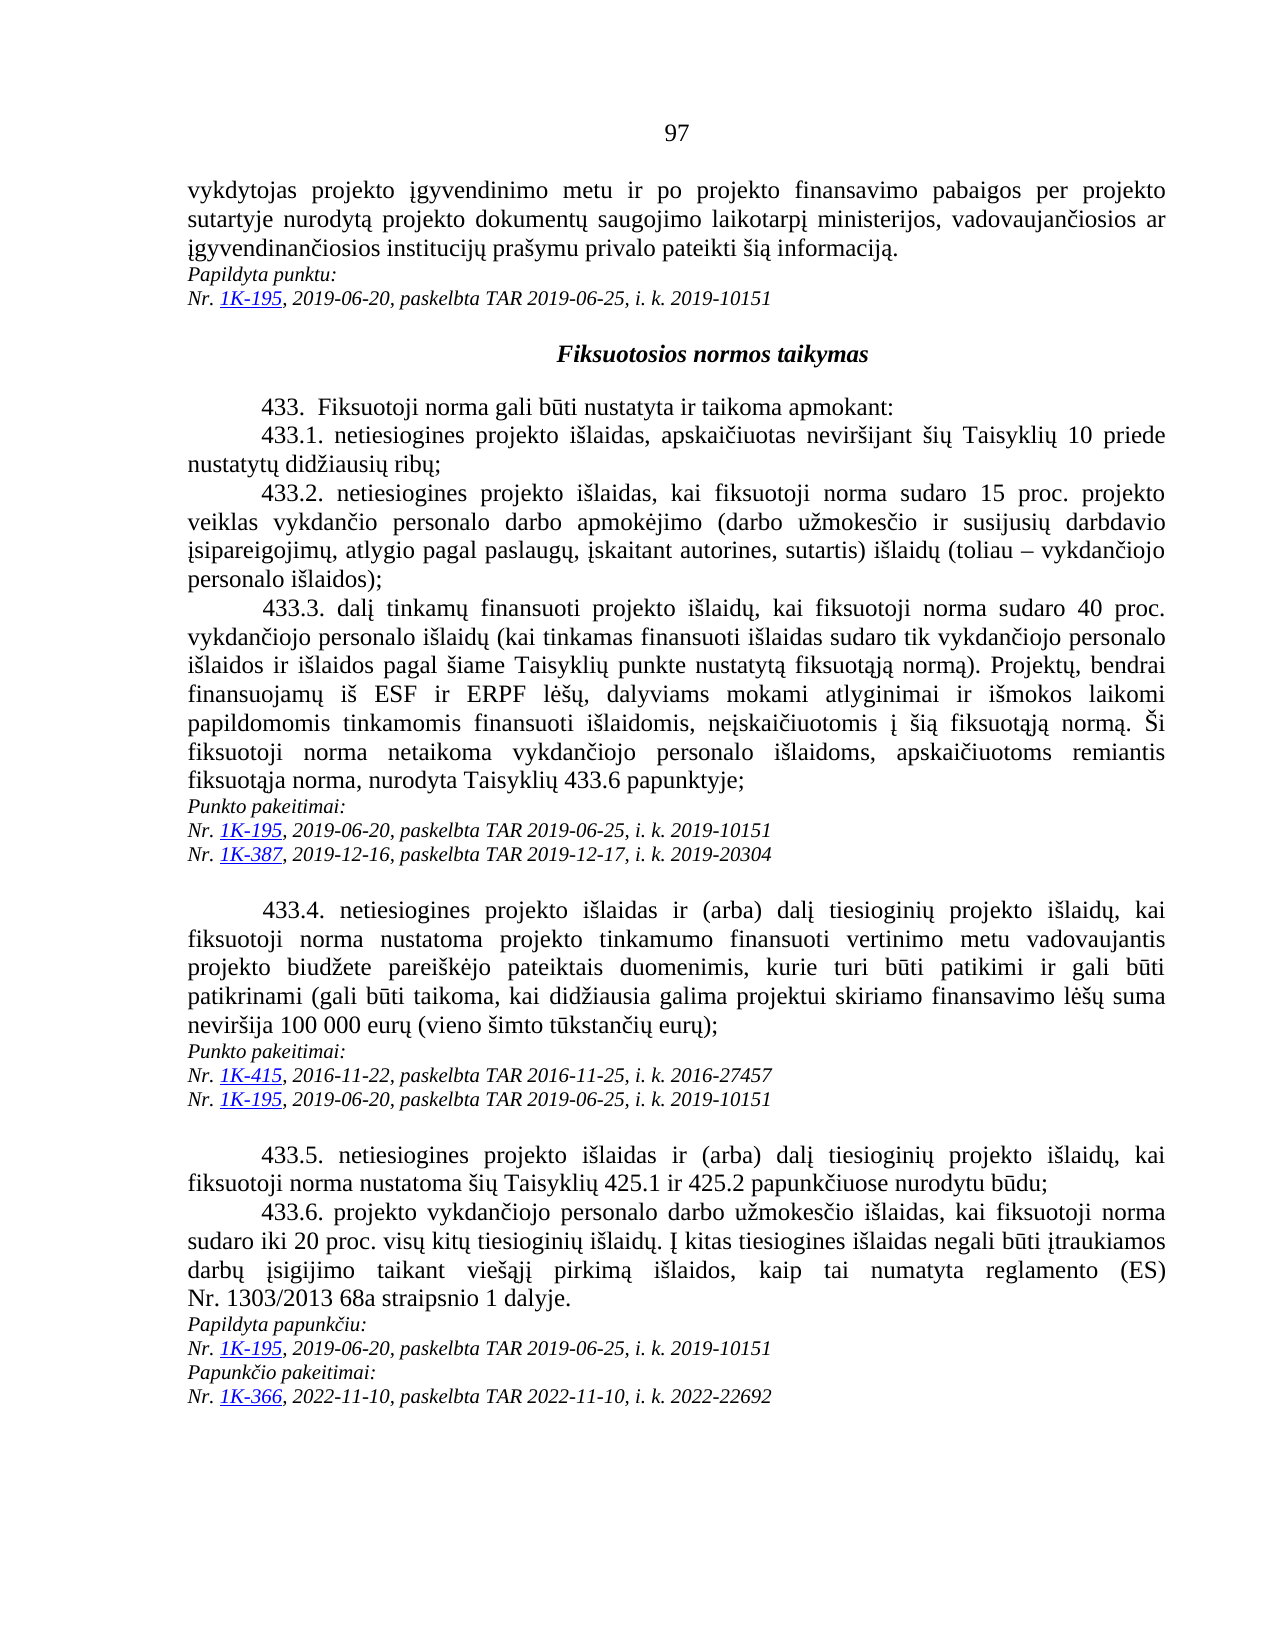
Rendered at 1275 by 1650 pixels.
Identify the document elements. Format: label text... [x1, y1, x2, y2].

text Punkto pakeitimai: [187, 794, 1167, 818]
text Nr. 1K-195, 2019-06-20, paskelbta TAR 2019-06-25, i. k. 2019-10151 [187, 818, 1167, 842]
text Papunkčio pakeitimai: [187, 1360, 1167, 1384]
text Nr. 1K-195, 2019-06-20, paskelbta TAR 2019-06-25, i. k. 2019-10151 [187, 1087, 1167, 1111]
subtitle Fiksuotosios normos taikymas [261, 339, 1167, 367]
text vykdytojas projekto įgyvendinimo metu ir po projekto finansavimo pabaigos per projekto sutartyje nurodytą projekto dokumentų saugojimo laikotarpį ministerijos, vadovaujančiosios ar įgyvendinančiosios institucijų prašymu privalo pateikti šią informaciją. [187, 176, 1167, 262]
text 433. Fiksuotoji norma gali būti nustatyta ir taikoma apmokant: [187, 392, 1167, 420]
text 433.1. netiesiogines projekto išlaidas, apskaičiuotas neviršijant šių Taisyklių 10 priede nustatytų didžiausių ribų; [187, 420, 1167, 478]
text 433.4. netiesiogines projekto išlaidas ir (arba) dalį tiesioginių projekto išlaidų, kai fiksuotoji norma nustatoma projekto tinkamumo finansuoti vertinimo metu vadovaujantis projekto biudžete pareiškėjo pateiktais duomenimis, kurie turi būti patikimi ir gali būti patikrinami (gali būti taikoma, kai didžiausia galima projektui skiriamo finansavimo lėšų suma neviršija 100 000 eurų (vieno šimto tūkstančių eurų); [187, 895, 1167, 1039]
text Nr. 1K-195, 2019-06-20, paskelbta TAR 2019-06-25, i. k. 2019-10151 [187, 1336, 1167, 1360]
text 433.5. netiesiogines projekto išlaidas ir (arba) dalį tiesioginių projekto išlaidų, kai fiksuotoji norma nustatoma šių Taisyklių 425.1 ir 425.2 papunkčiuose nurodytu būdu; [187, 1140, 1167, 1197]
text Nr. 1K-366, 2022-11-10, paskelbta TAR 2022-11-10, i. k. 2022-22692 [187, 1384, 1167, 1408]
text Papildyta papunkčiu: [187, 1312, 1167, 1336]
text Nr. 1K-415, 2016-11-22, paskelbta TAR 2016-11-25, i. k. 2016-27457 [187, 1063, 1167, 1087]
text 433.6. projekto vykdančiojo personalo darbo užmokesčio išlaidas, kai fiksuotoji norma sudaro iki 20 proc. visų kitų tiesioginių išlaidų. Į kitas tiesiogines išlaidas negali būti įtraukiamos darbų įsigijimo taikant viešąjį pirkimą išlaidos, kaip tai numatyta reglamento (ES) Nr. 1303/2013 68a straipsnio 1 dalyje. [187, 1197, 1167, 1312]
text 433.3. dalį tinkamų finansuoti projekto išlaidų, kai fiksuotoji norma sudaro 40 proc. vykdančiojo personalo išlaidų (kai tinkamas finansuoti išlaidas sudaro tik vykdančiojo personalo išlaidos ir išlaidos pagal šiame Taisyklių punkte nustatytą fiksuotąją normą). Projektų, bendrai finansuojamų iš ESF ir ERPF lėšų, dalyviams mokami atlyginimai ir išmokos laikomi papildomomis tinkamomis finansuoti išlaidomis, neįskaičiuotomis į šią fiksuotąją normą. Ši fiksuotoji norma netaikoma vykdančiojo personalo išlaidoms, apskaičiuotoms remiantis fiksuotąja norma, nurodyta Taisyklių 433.6 papunktyje; [187, 593, 1167, 794]
text Nr. 1K-387, 2019-12-16, paskelbta TAR 2019-12-17, i. k. 2019-20304 [187, 842, 1167, 866]
text 433.2. netiesiogines projekto išlaidas, kai fiksuotoji norma sudaro 15 proc. projekto veiklas vykdančio personalo darbo apmokėjimo (darbo užmokesčio ir susijusių darbdavio įsipareigojimų, atlygio pagal paslaugų, įskaitant autorines, sutartis) išlaidų (toliau – vykdančiojo personalo išlaidos); [187, 478, 1167, 593]
text Papildyta punktu: [187, 262, 1167, 286]
text Punkto pakeitimai: [187, 1039, 1167, 1063]
text Nr. 1K-195, 2019-06-20, paskelbta TAR 2019-06-25, i. k. 2019-10151 [187, 286, 1167, 310]
